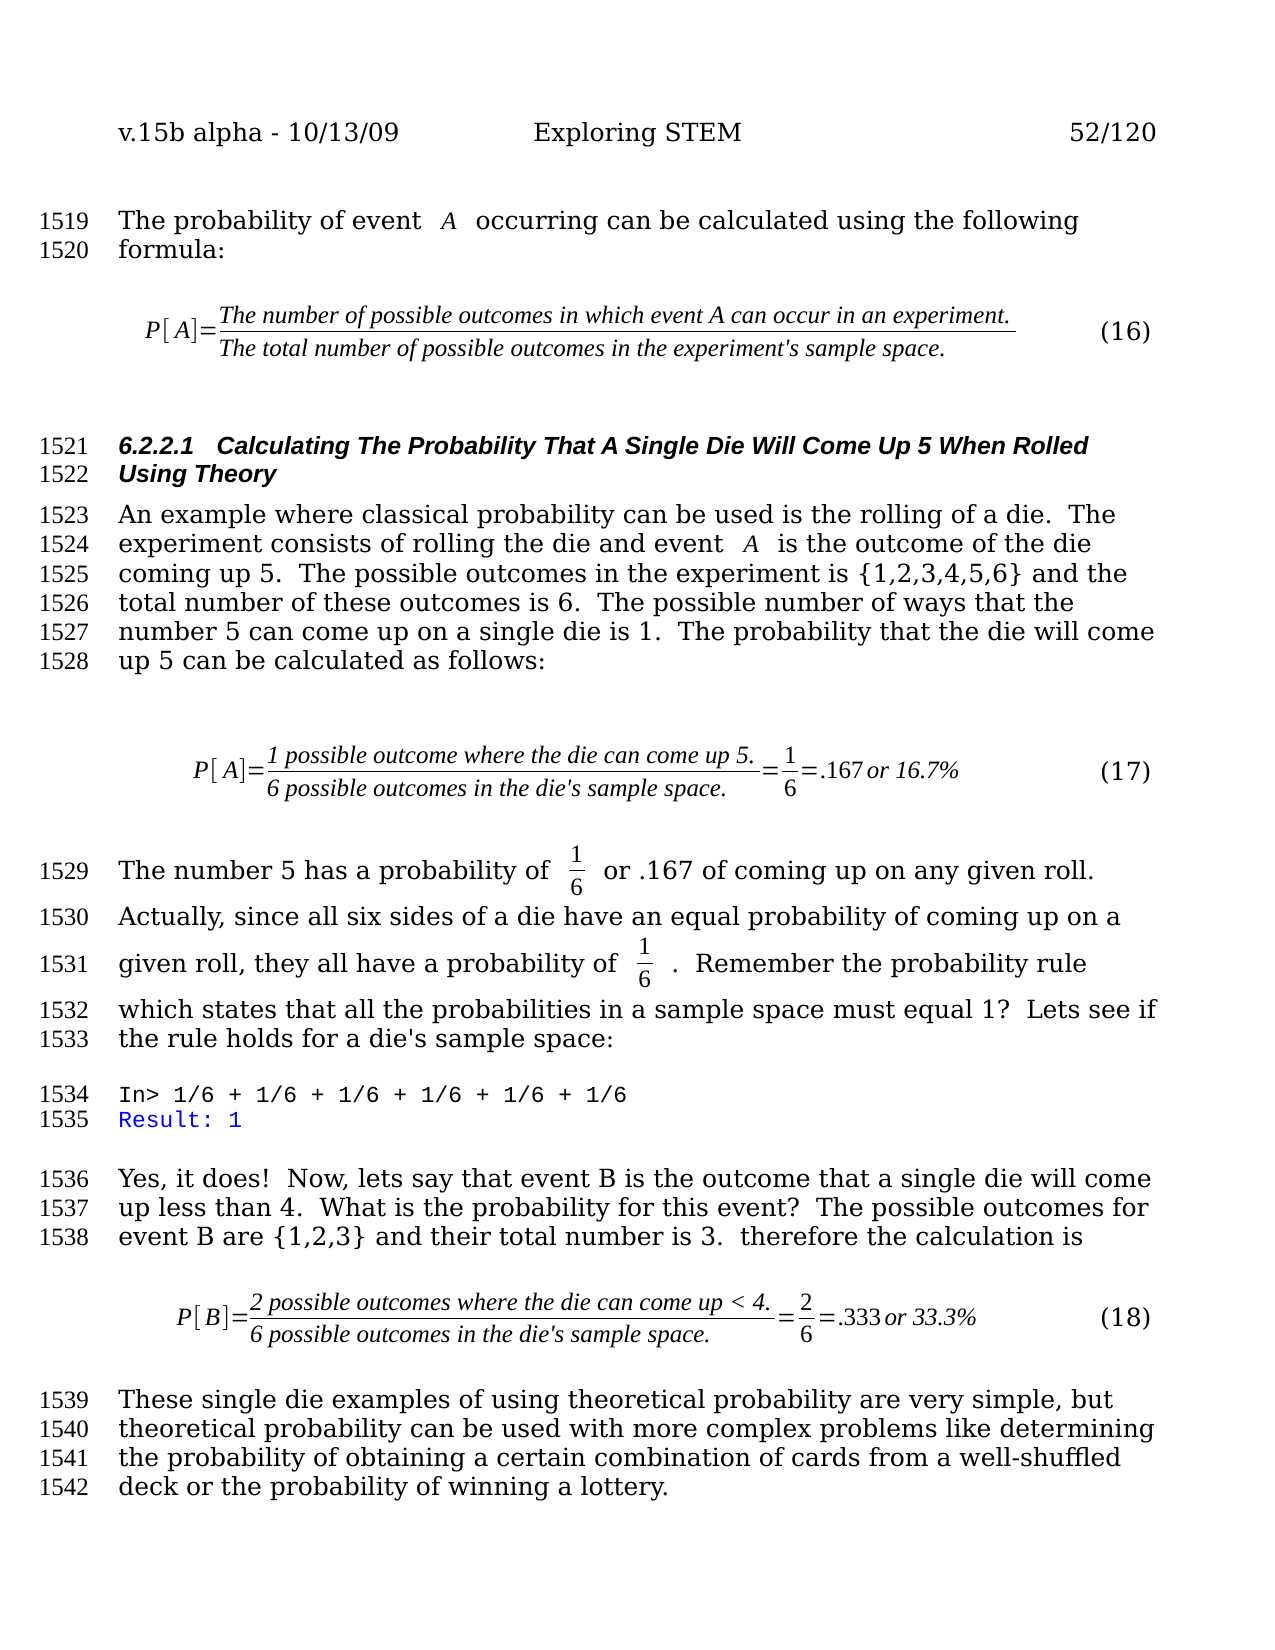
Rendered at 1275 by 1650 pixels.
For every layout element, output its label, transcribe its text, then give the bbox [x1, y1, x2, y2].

text The number 5 has a probability ofor .167 of coming up on any given roll. Actually, since all six sides of a die have an equal probability of coming up on a given roll, they all have a probability of. Remember the probability rule which states that all the probabilities in a sample space must equal 1? Lets see if the rule holds for a die's sample space: [118, 838, 1157, 1054]
table_header [118, 1281, 1041, 1356]
text Result: 1 [118, 1109, 1157, 1135]
table_header (17) [1041, 734, 1157, 809]
text Yes, it does! Now, lets say that event B is the outcome that a single die will come up less than 4. What is the probability for this event? The possible outcomes for event B are {1,2,3} and their total number is 3. therefore the calculation is [118, 1164, 1157, 1251]
table_header [118, 734, 1041, 809]
table_header [118, 294, 1041, 369]
text These single die examples of using theoretical probability are very simple, but theoretical probability can be used with more complex problems like determining the probability of obtaining a certain combination of cards from a well-shuffled deck or the probability of winning a lottery. [118, 1385, 1157, 1502]
text The probability of eventoccurring can be calculated using the following formula: [118, 206, 1157, 265]
text An example where classical probability can be used is the rolling of a die. The experiment consists of rolling the die and eventis the outcome of the die coming up 5. The possible outcomes in the experiment is {1,2,3,4,5,6} and the total number of these outcomes is 6. The possible number of ways that the number 5 can come up on a single die is 1. The probability that the die will come up 5 can be calculated as follows: [118, 500, 1157, 676]
subtitle Calculating The Probability That A Single Die Will Come Up 5 When Rolled Using Theory [118, 431, 1157, 488]
text In> 1/6 + 1/6 + 1/6 + 1/6 + 1/6 + 1/6 [118, 1083, 1157, 1109]
table_header (18) [1041, 1281, 1157, 1356]
table_header (16) [1041, 294, 1157, 369]
